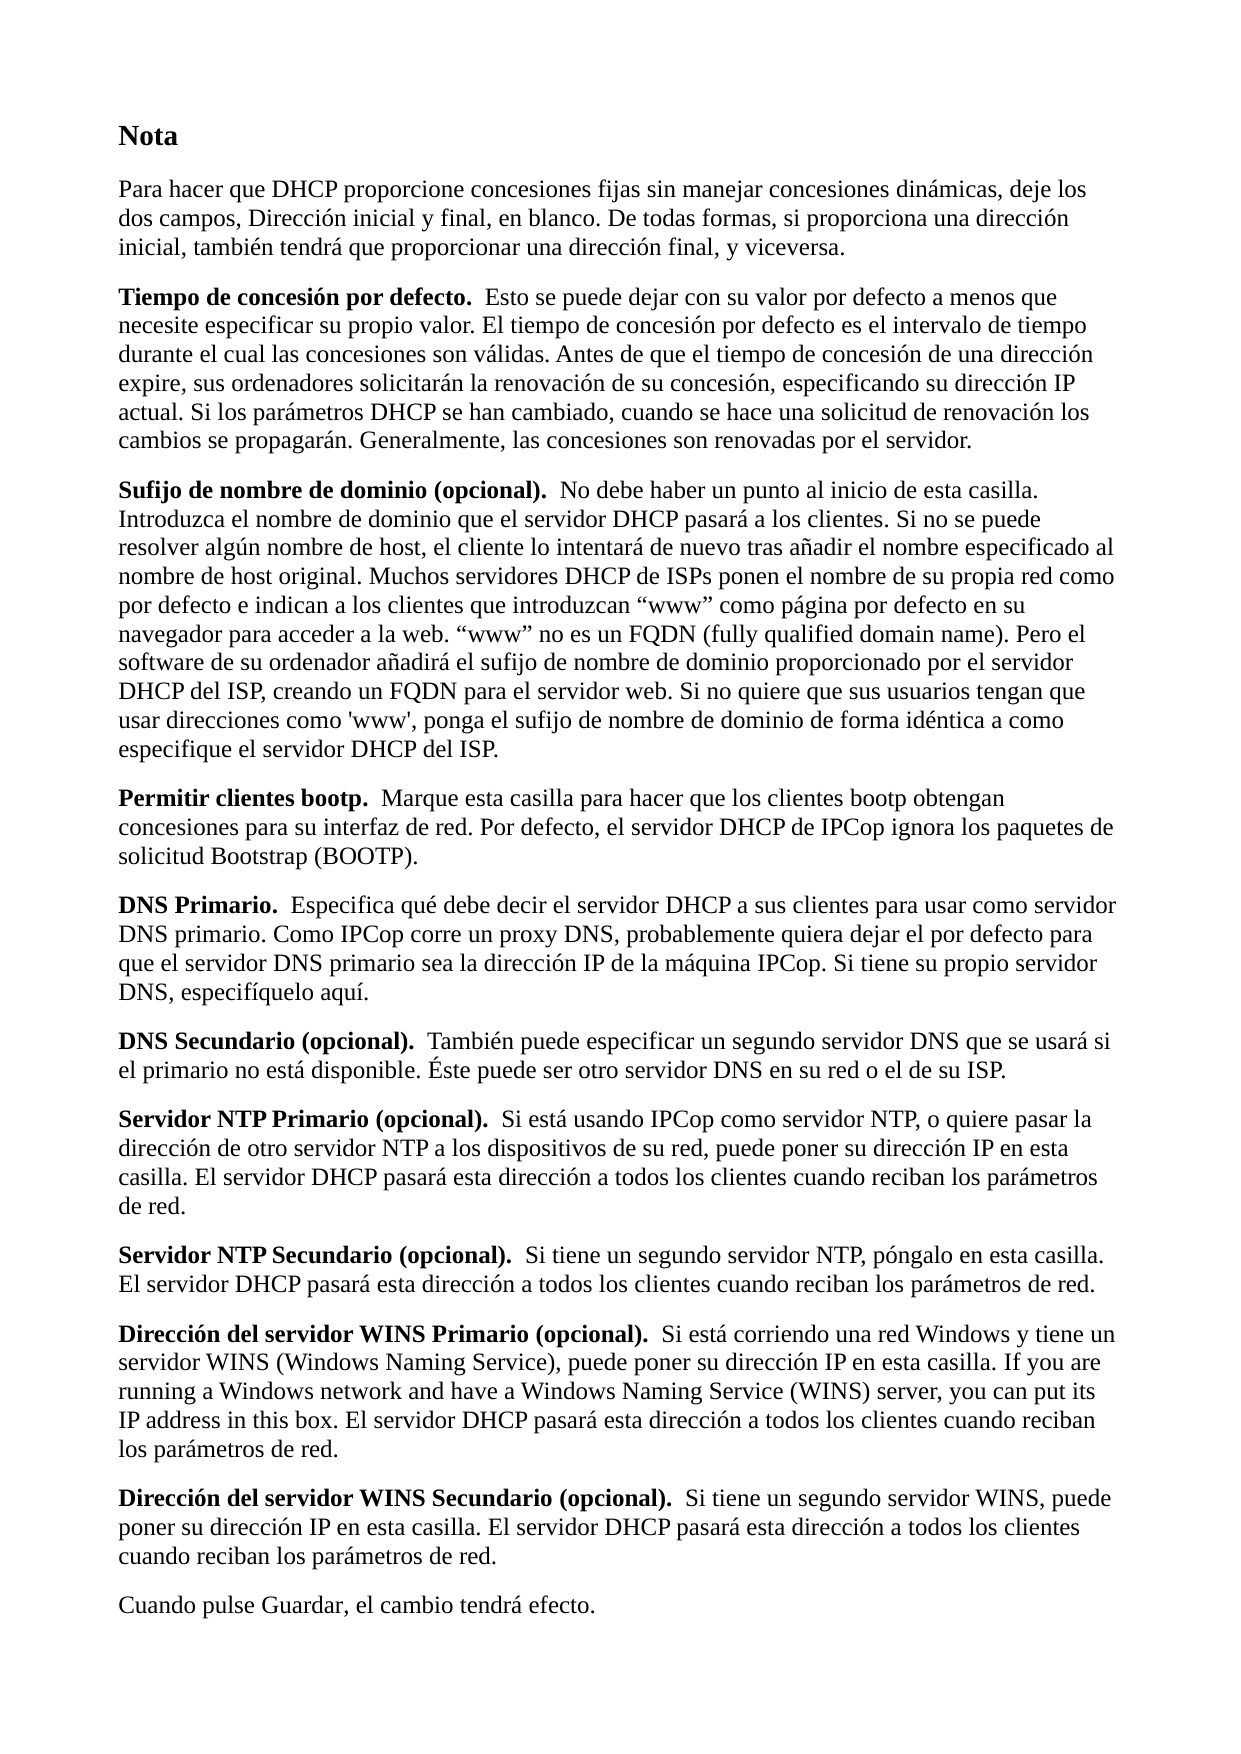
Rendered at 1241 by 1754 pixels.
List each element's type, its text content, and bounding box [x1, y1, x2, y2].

text DNS Secundario (opcional). También puede especificar un segundo servidor DNS que se usará si el primario no está disponible. Éste puede ser otro servidor DNS en su red o el de su ISP. [118, 1026, 1122, 1084]
text Cuando pulse Guardar, el cambio tendrá efecto. [118, 1590, 1122, 1619]
text Servidor NTP Secundario (opcional). Si tiene un segundo servidor NTP, póngalo en esta casilla. El servidor DHCP pasará esta dirección a todos los clientes cuando reciban los parámetros de red. [118, 1240, 1122, 1298]
text Para hacer que DHCP proporcione concesiones fijas sin manejar concesiones dinámicas, deje los dos campos, Dirección inicial y final, en blanco. De todas formas, si proporciona una dirección inicial, también tendrá que proporcionar una dirección final, y viceversa. [118, 174, 1122, 261]
text Dirección del servidor WINS Primario (opcional). Si está corriendo una red Windows y tiene un servidor WINS (Windows Naming Service), puede poner su dirección IP en esta casilla. If you are running a Windows network and have a Windows Naming Service (WINS) server, you can put its IP address in this box. El servidor DHCP pasará esta dirección a todos los clientes cuando reciban los parámetros de red. [118, 1319, 1122, 1462]
subtitle Nota [118, 118, 1122, 152]
text Servidor NTP Primario (opcional). Si está usando IPCop como servidor NTP, o quiere pasar la dirección de otro servidor NTP a los dispositivos de su red, puede poner su dirección IP en esta casilla. El servidor DHCP pasará esta dirección a todos los clientes cuando reciban los parámetros de red. [118, 1104, 1122, 1219]
text DNS Primario. Especifica qué debe decir el servidor DHCP a sus clientes para usar como servidor DNS primario. Como IPCop corre un proxy DNS, probablemente quiera dejar el por defecto para que el servidor DNS primario sea la dirección IP de la máquina IPCop. Si tiene su propio servidor DNS, especifíquelo aquí. [118, 890, 1122, 1005]
text Tiempo de concesión por defecto. Esto se puede dejar con su valor por defecto a menos que necesite especificar su propio valor. El tiempo de concesión por defecto es el intervalo de tiempo durante el cual las concesiones son válidas. Antes de que el tiempo de concesión de una dirección expire, sus ordenadores solicitarán la renovación de su concesión, especificando su dirección IP actual. Si los parámetros DHCP se han cambiado, cuando se hace una solicitud de renovación los cambios se propagarán. Generalmente, las concesiones son renovadas por el servidor. [118, 282, 1122, 454]
text Sufijo de nombre de dominio (opcional). No debe haber un punto al inicio de esta casilla. Introduzca el nombre de dominio que el servidor DHCP pasará a los clientes. Si no se puede resolver algún nombre de host, el cliente lo intentará de nuevo tras añadir el nombre especificado al nombre de host original. Muchos servidores DHCP de ISPs ponen el nombre de su propia red como por defecto e indican a los clientes que introduzcan “www” como página por defecto en su navegador para acceder a la web. “www” no es un FQDN (fully qualified domain name). Pero el software de su ordenador añadirá el sufijo de nombre de dominio proporcionado por el servidor DHCP del ISP, creando un FQDN para el servidor web. Si no quiere que sus usuarios tengan que usar direcciones como 'www', ponga el sufijo de nombre de dominio de forma idéntica a como especifique el servidor DHCP del ISP. [118, 475, 1122, 762]
text Permitir clientes bootp. Marque esta casilla para hacer que los clientes bootp obtengan concesiones para su interfaz de red. Por defecto, el servidor DHCP de IPCop ignora los paquetes de solicitud Bootstrap (BOOTP). [118, 783, 1122, 869]
text Dirección del servidor WINS Secundario (opcional). Si tiene un segundo servidor WINS, puede poner su dirección IP en esta casilla. El servidor DHCP pasará esta dirección a todos los clientes cuando reciban los parámetros de red. [118, 1483, 1122, 1569]
